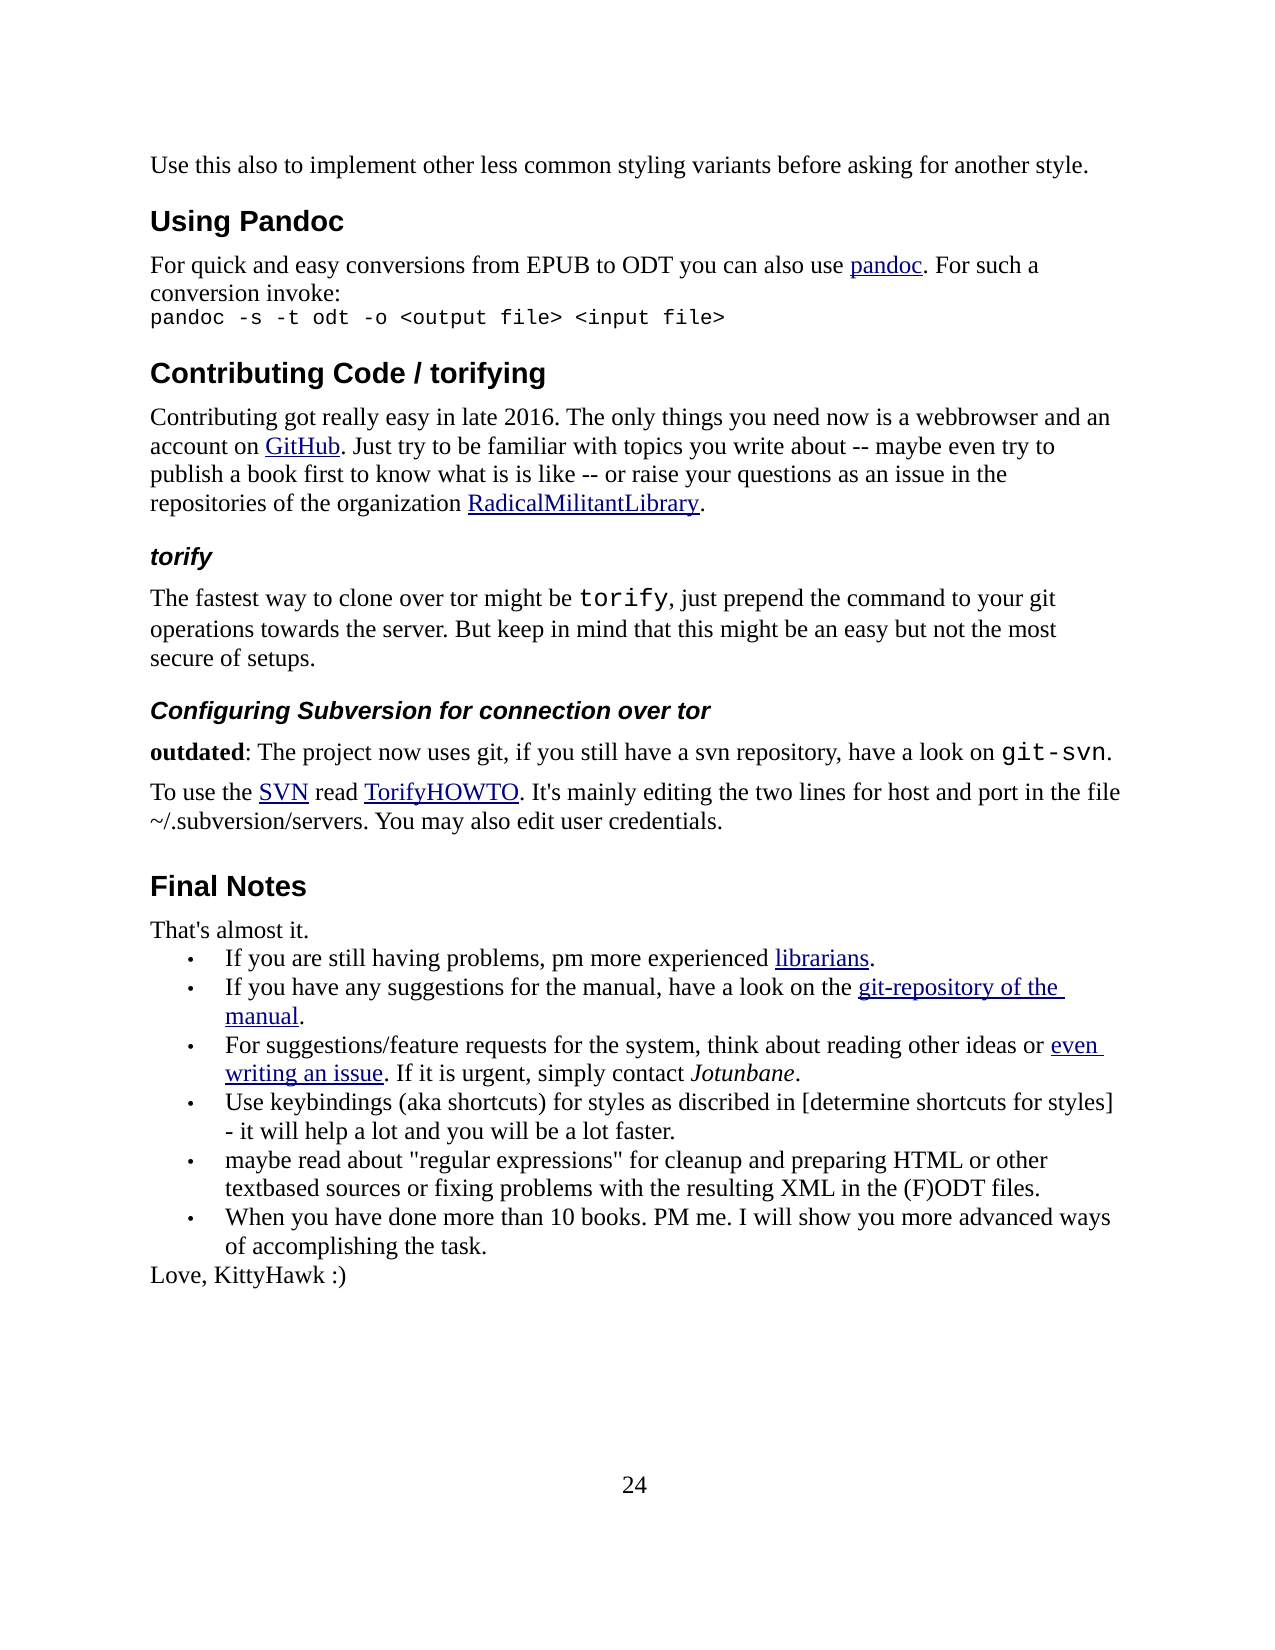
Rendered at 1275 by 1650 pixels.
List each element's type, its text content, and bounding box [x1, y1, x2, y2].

list When you have done more than 10 books. PM me. I will show you more advanced ways of accomplishing the task. [187, 1202, 1125, 1260]
subtitle Configuring Subversion for connection over tor [150, 696, 1125, 725]
text pandoc -s -t odt -o <output file> <input file> [150, 307, 1125, 331]
text Contributing got really easy in late 2016. The only things you need now is a webbrowser and an account on GitHub. Just try to be familiar with topics you write about -- maybe even try to publish a book first to know what is is like -- or raise your questions as an issue in the repositories of the organization RadicalMilitantLibrary. [150, 402, 1125, 517]
subtitle Final Notes [150, 869, 1125, 902]
text To use the SVN read TorifyHOWTO. It's mainly editing the two lines for host and port in the file ~/.subversion/servers. You may also edit user credentials. [150, 777, 1125, 835]
text That's almost it. [150, 915, 1125, 943]
text For quick and easy conversions from EPUB to ODT you can also use pandoc. For such a conversion invoke: [150, 250, 1125, 307]
list If you have any suggestions for the manual, have a look on the git-repository of the manual. [187, 972, 1125, 1030]
text Love, KittyHawk :) [150, 1260, 1125, 1288]
list For suggestions/feature requests for the system, think about reading other ideas or even writing an issue. If it is urgent, simply contact Jotunbane. [187, 1030, 1125, 1087]
text Use this also to implement other less common styling variants before asking for another style. [150, 150, 1125, 179]
text The fastest way to clone over tor might be torify, just prepend the command to your git operations towards the server. But keep in mind that this might be an easy but not the most secure of setups. [150, 583, 1125, 671]
text outdated: The project now uses git, if you still have a svn repository, have a look on git-svn. [150, 737, 1125, 768]
subtitle Using Pandoc [150, 204, 1125, 237]
subtitle torify [150, 542, 1125, 571]
list maybe read about "regular expressions" for cleanup and preparing HTML or other textbased sources or fixing problems with the resulting XML in the (F)ODT files. [187, 1145, 1125, 1202]
list If you are still having problems, pm more experienced librarians. [187, 943, 1125, 972]
subtitle Contributing Code / torifying [150, 356, 1125, 389]
list Use keybindings (aka shortcuts) for styles as discribed in [determine shortcuts for styles] - it will help a lot and you will be a lot faster. [187, 1087, 1125, 1145]
